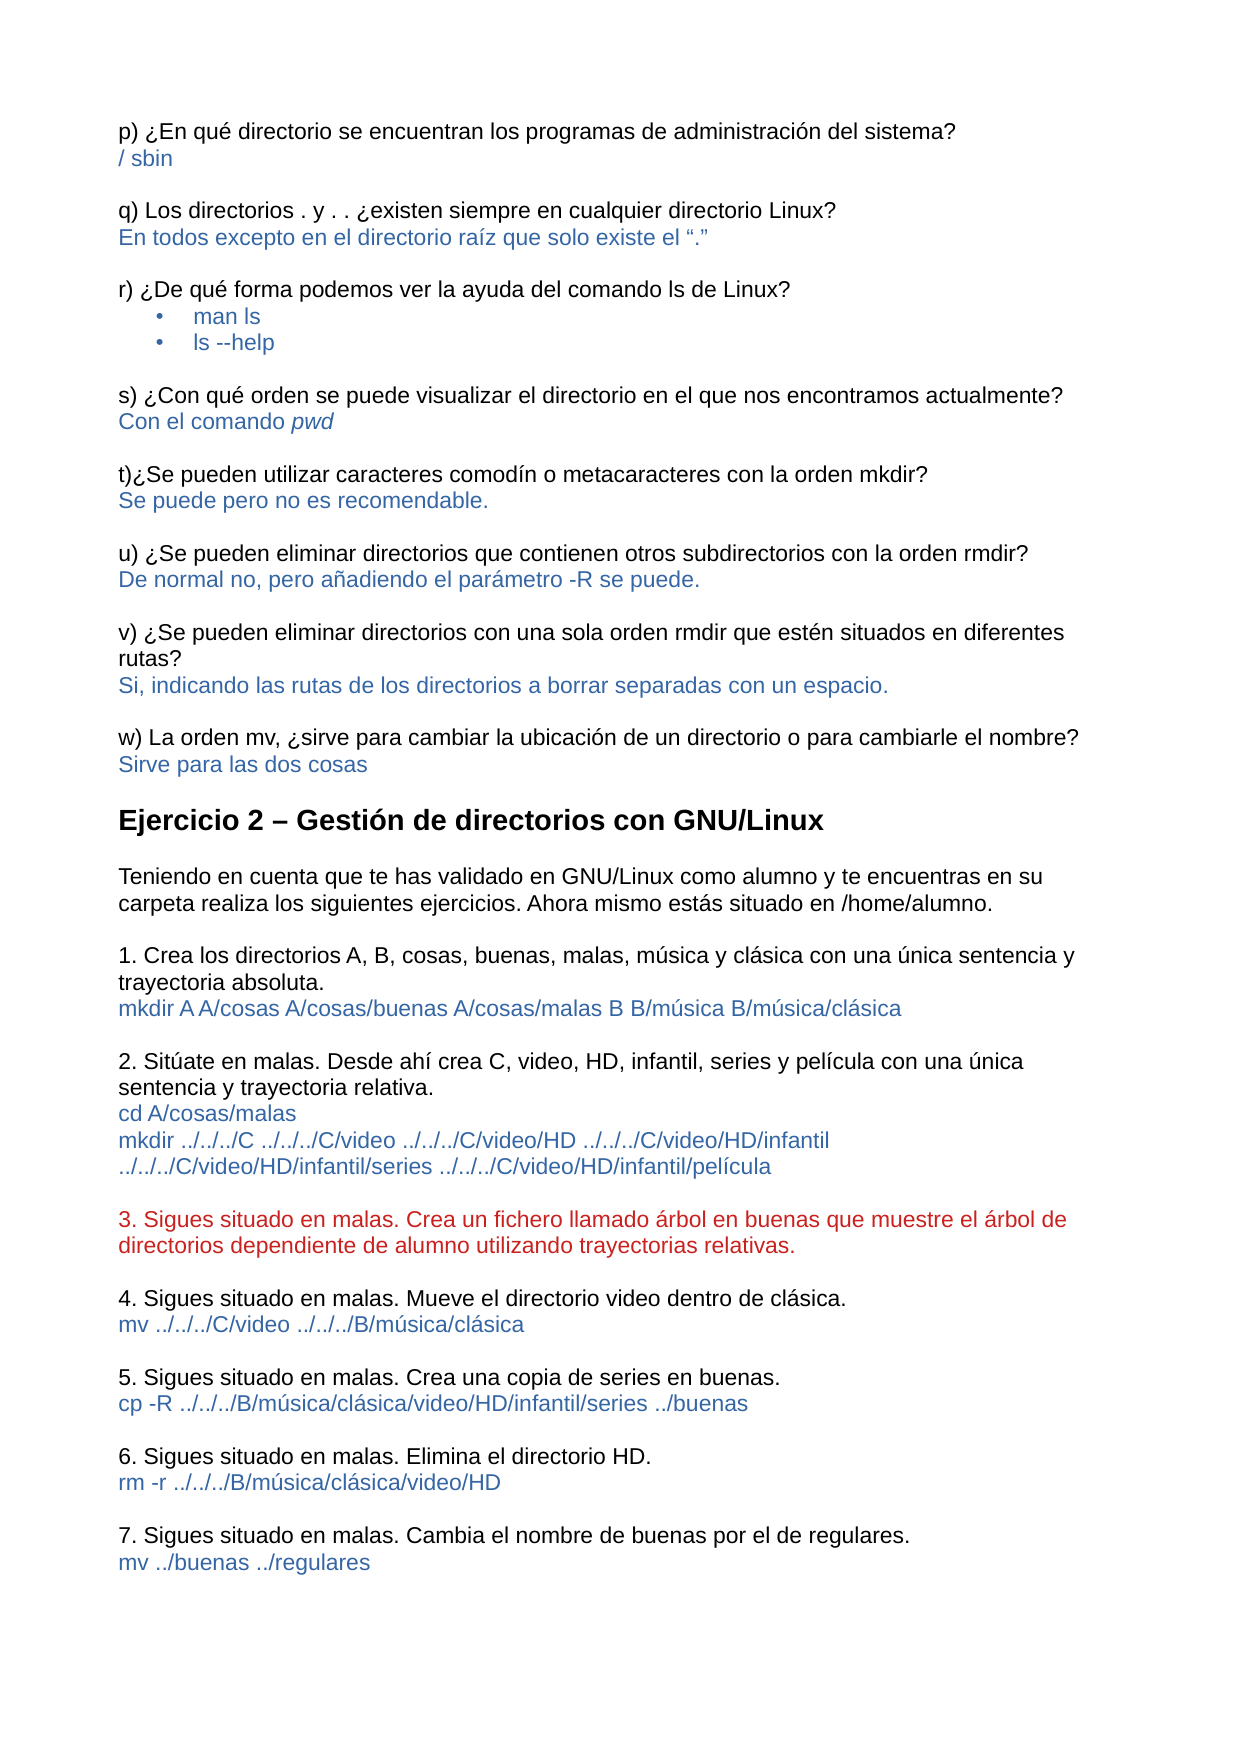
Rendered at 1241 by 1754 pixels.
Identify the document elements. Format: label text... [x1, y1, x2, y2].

text v) ¿Se pueden eliminar directorios con una sola orden rmdir que estén situados en diferentes rutas? [118, 619, 1122, 672]
text p) ¿En qué directorio se encuentran los programas de administración del sistema? [118, 118, 1122, 144]
text De normal no, pero añadiendo el parámetro -R se puede. [118, 566, 1122, 592]
list man ls [156, 303, 1122, 329]
text r) ¿De qué forma podemos ver la ayuda del comando ls de Linux? [118, 276, 1122, 303]
text directorios dependiente de alumno utilizando trayectorias relativas. [118, 1232, 1122, 1258]
text mv ../buenas ../regulares [118, 1548, 1122, 1575]
text u) ¿Se pueden eliminar directorios que contienen otros subdirectorios con la orden rmdir? [118, 540, 1122, 566]
text mkdir ../../../C ../../../C/video ../../../C/video/HD ../../../C/video/HD/infantil ../../../C/video/HD/infantil/series ../../../C/video/HD/infantil/película [118, 1127, 1122, 1179]
text t)¿Se pueden utilizar caracteres comodín o metacaracteres con la orden mkdir? [118, 461, 1122, 487]
text cp -R ../../../B/música/clásica/video/HD/infantil/series ../buenas [118, 1390, 1122, 1417]
text mkdir A A/cosas A/cosas/buenas A/cosas/malas B B/música B/música/clásica [118, 995, 1122, 1021]
text Teniendo en cuenta que te has validado en GNU/Linux como alumno y te encuentras en su carpeta realiza los siguientes ejercicios. Ahora mismo estás situado en /home/alumno. [118, 863, 1122, 916]
text Se puede pero no es recomendable. [118, 487, 1122, 513]
text rm -r ../../../B/música/clásica/video/HD [118, 1469, 1122, 1496]
text Con el comando pwd [118, 408, 1122, 434]
text 2. Sitúate en malas. Desde ahí crea C, video, HD, infantil, series y película con una única sentencia y trayectoria relativa. [118, 1048, 1122, 1100]
text trayectoria absoluta. [118, 969, 1122, 995]
text En todos excepto en el directorio raíz que solo existe el “.” [118, 223, 1122, 250]
text cd A/cosas/malas [118, 1100, 1122, 1127]
text Sirve para las dos cosas [118, 751, 1122, 777]
text mv ../../../C/video ../../../B/música/clásica [118, 1311, 1122, 1338]
text 7. Sigues situado en malas. Cambia el nombre de buenas por el de regulares. [118, 1522, 1122, 1548]
text s) ¿Con qué orden se puede visualizar el directorio en el que nos encontramos actualmente? [118, 382, 1122, 408]
list ls --help [156, 329, 1122, 355]
text q) Los directorios . y . . ¿existen siempre en cualquier directorio Linux? [118, 197, 1122, 223]
text 4. Sigues situado en malas. Mueve el directorio video dentro de clásica. [118, 1285, 1122, 1311]
text 1. Crea los directorios A, B, cosas, buenas, malas, música y clásica con una única sentencia y [118, 942, 1122, 969]
text 3. Sigues situado en malas. Crea un fichero llamado árbol en buenas que muestre el árbol de [118, 1206, 1122, 1232]
text w) La orden mv, ¿sirve para cambiar la ubicación de un directorio o para cambiarle el nombre? [118, 724, 1122, 751]
text Ejercicio 2 – Gestión de directorios con GNU/Linux [118, 803, 1122, 837]
text Si, indicando las rutas de los directorios a borrar separadas con un espacio. [118, 672, 1122, 698]
text / sbin [118, 144, 1122, 171]
text 6. Sigues situado en malas. Elimina el directorio HD. [118, 1443, 1122, 1469]
text 5. Sigues situado en malas. Crea una copia de series en buenas. [118, 1364, 1122, 1390]
